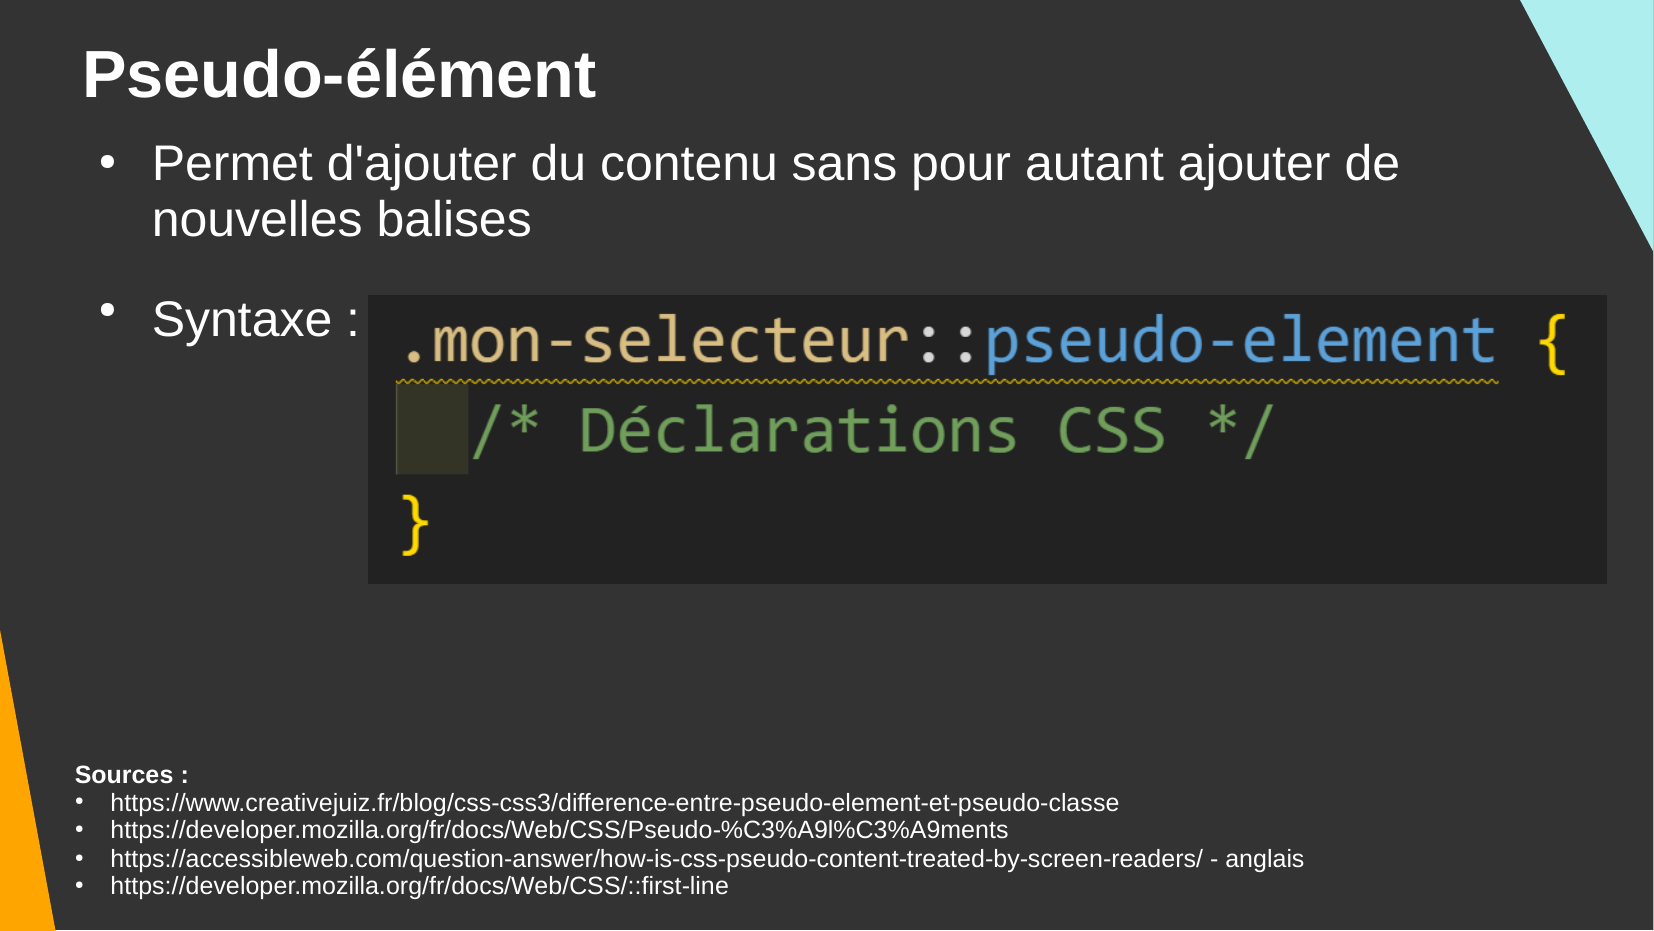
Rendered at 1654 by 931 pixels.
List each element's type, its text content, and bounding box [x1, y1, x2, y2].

list Permet d'ajouter du contenu sans pour autant ajouter de nouvelles balises Syntaxe : [80, 135, 1605, 367]
text_box Sources : https://www.creativejuiz.fr/blog/css-css3/difference-entre-pseudo-element-et-pseudo-classe https://developer.mozilla.org/fr/docs/Web/CSS/Pseudo-%C3%A9l%C3%A9ments https://accessibleweb.com/question-answer/how-is-css-pseudo-content-treated-by-screen-readers/ - anglais https://developer.mozilla.org/fr/docs/Web/CSS/::first-line [60, 752, 1546, 908]
picture [368, 295, 1607, 584]
title Pseudo-élément [82, 37, 1571, 114]
text_box [1520, 0, 1654, 254]
text_box [0, 629, 56, 931]
